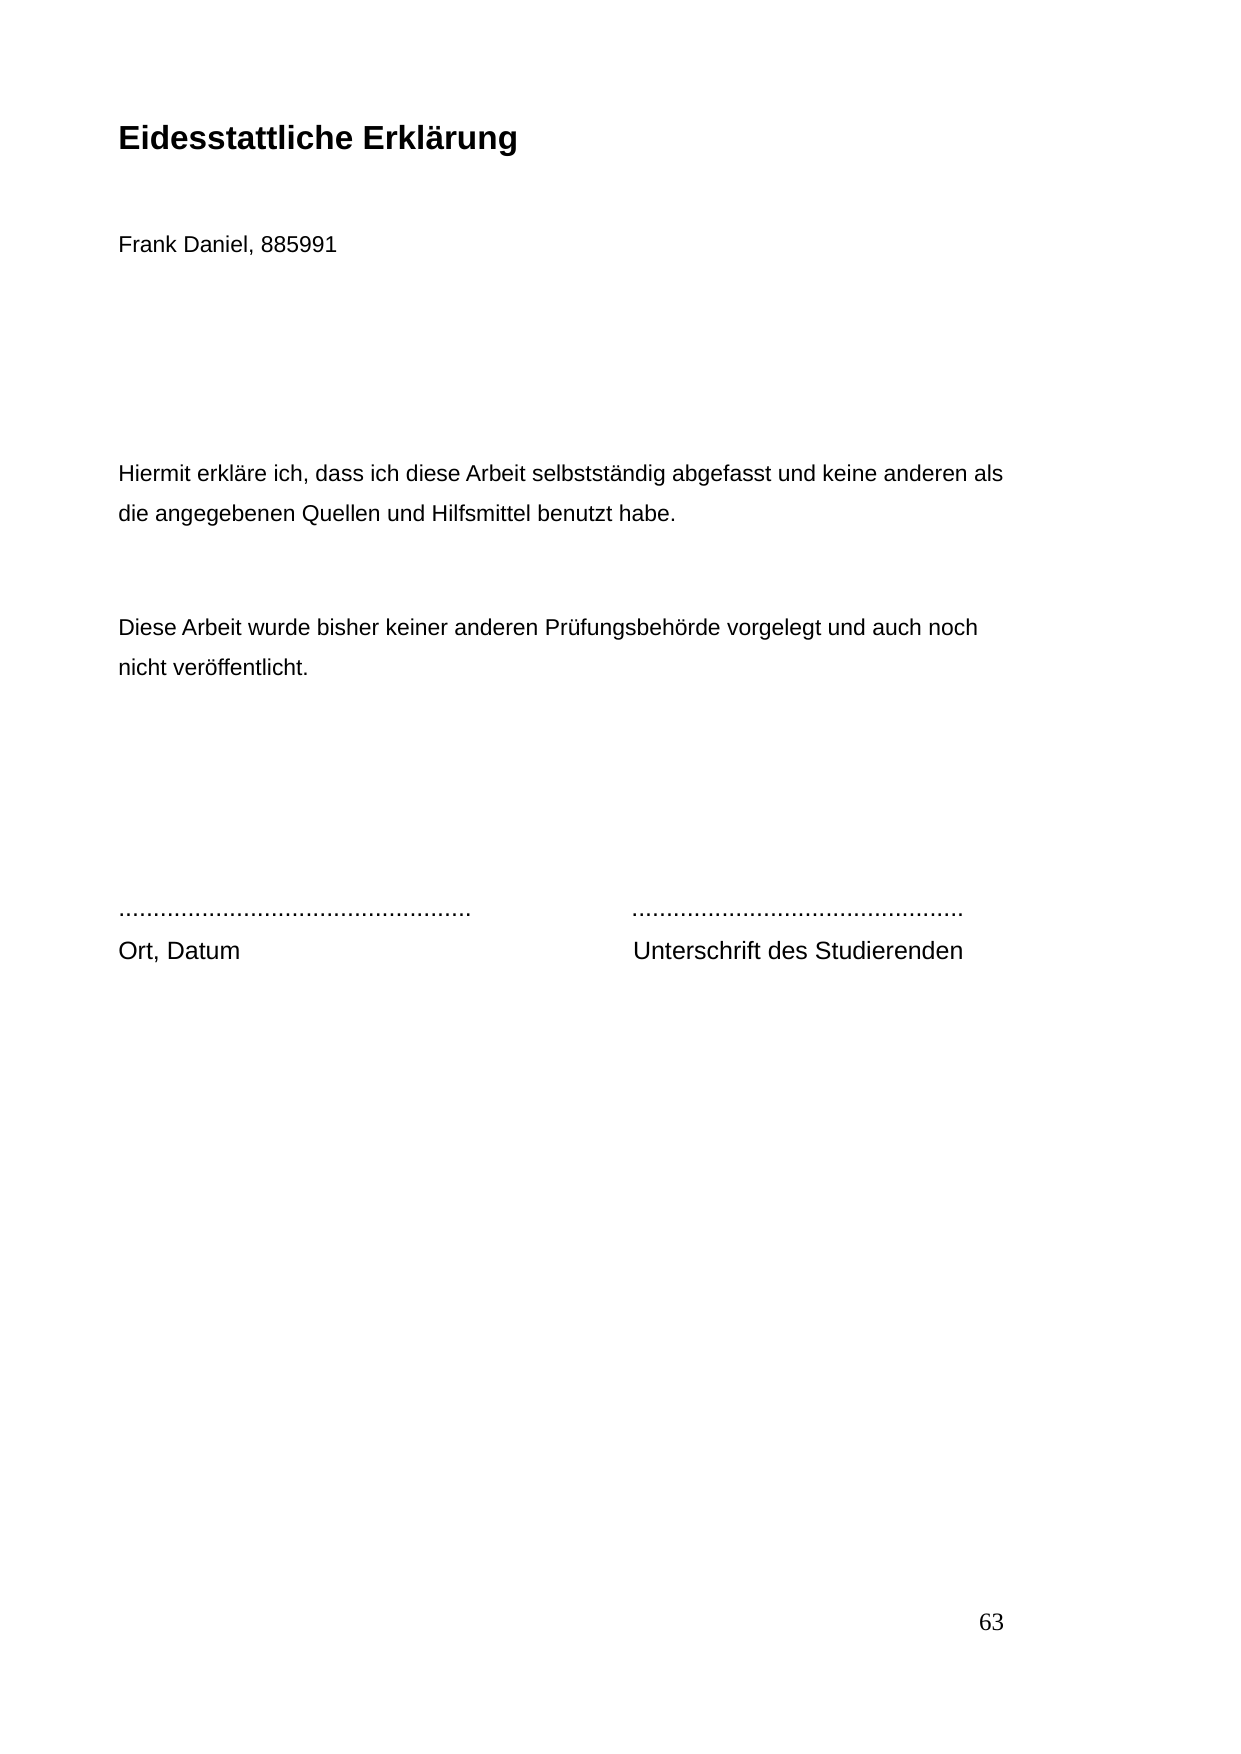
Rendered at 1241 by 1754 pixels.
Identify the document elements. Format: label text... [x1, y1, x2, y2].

text Diese Arbeit wurde bisher keiner anderen Prüfungsbehörde vorgelegt und auch noch nicht veröffentlicht. [118, 614, 1004, 680]
text Hiermit erkläre ich, dass ich diese Arbeit selbstständig abgefasst und keine anderen als die angegebenen Quellen und Hilfsmittel benutzt habe. [118, 460, 1004, 526]
text Frank Daniel, 885991 [118, 231, 1004, 258]
text ................................................... ................................................ Ort, Datum Unterschrift des Studierenden [118, 893, 1004, 965]
text Eidesstattliche Erklärung [118, 118, 1004, 157]
